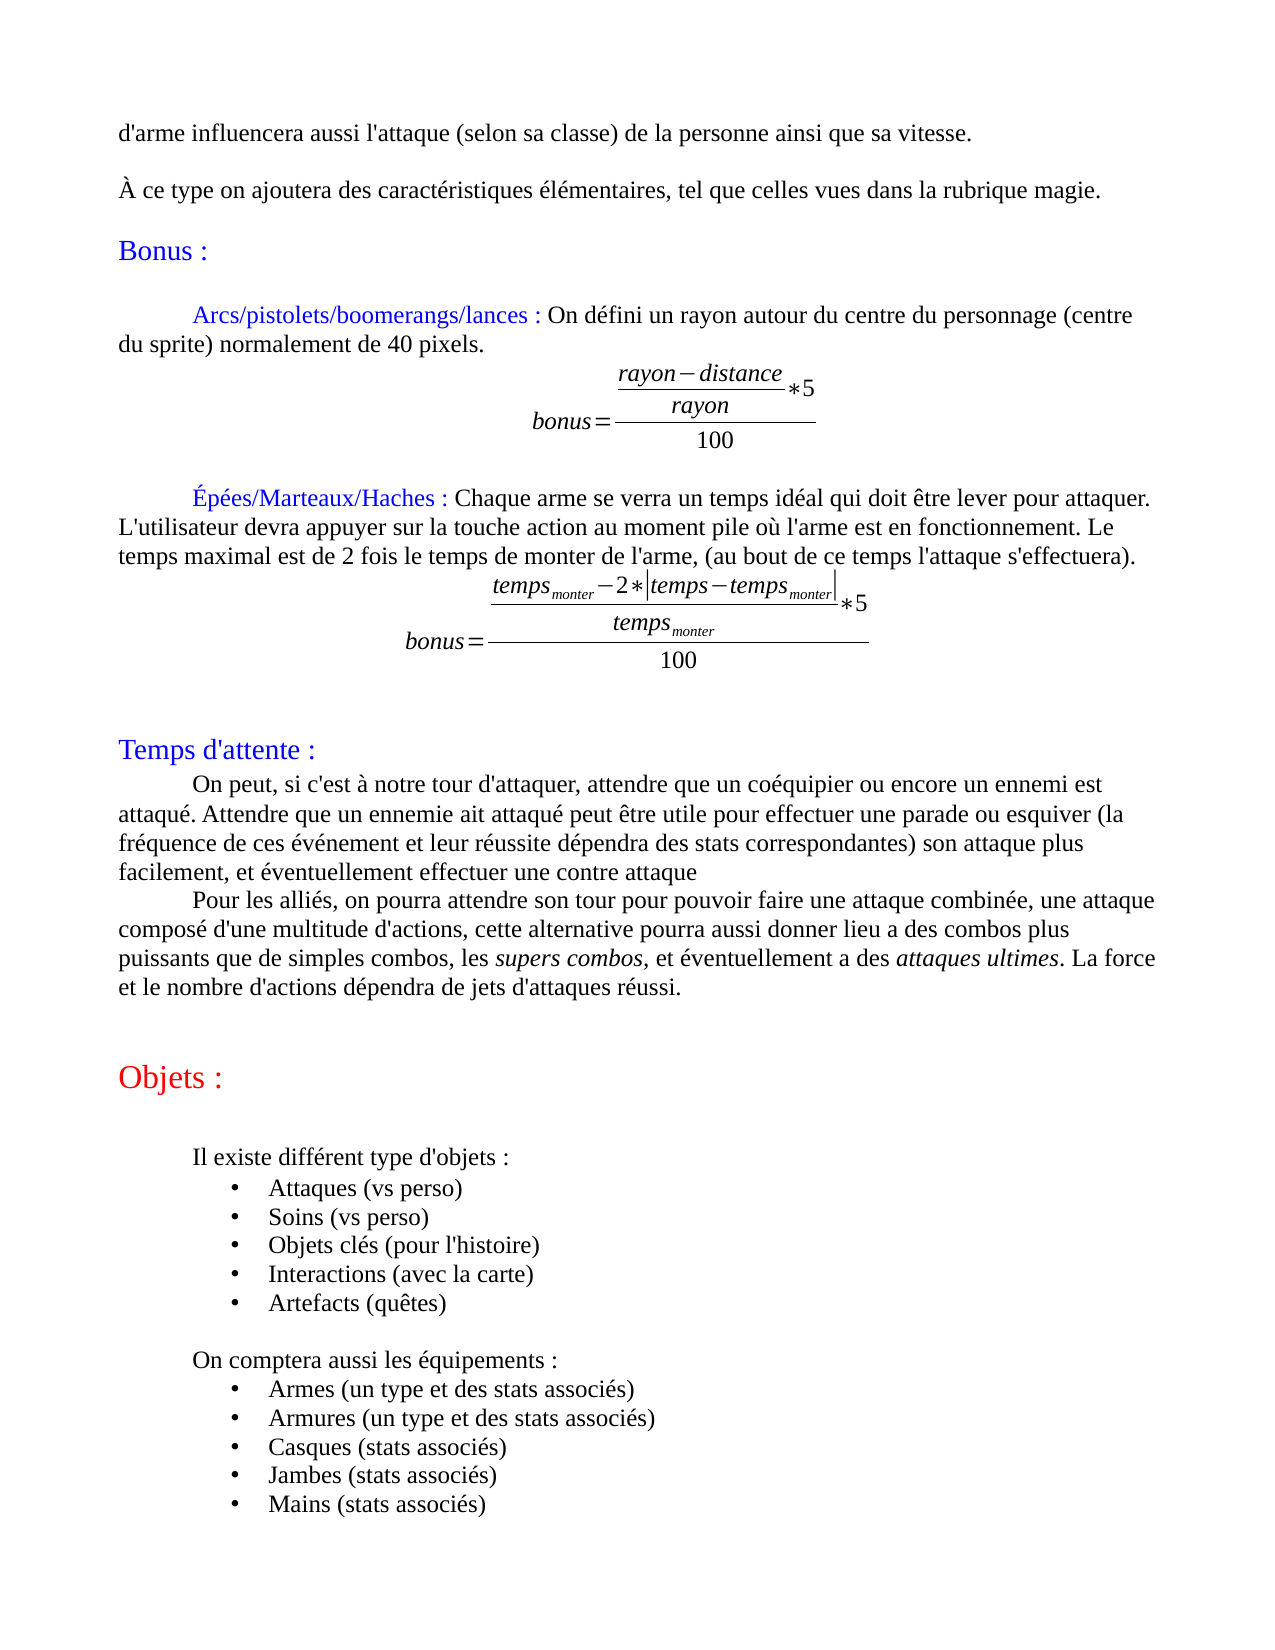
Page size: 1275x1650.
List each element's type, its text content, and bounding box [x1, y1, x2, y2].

list Objets clés (pour l'histoire) [231, 1230, 1157, 1259]
list Armures (un type et des stats associés) [231, 1403, 1157, 1432]
text Épées/Marteaux/Haches : Chaque arme se verra un temps idéal qui doit être lever pour attaquer. L'utilisateur devra appuyer sur la touche action au moment pile où l'arme est en fonctionnement. Le temps maximal est de 2 fois le temps de monter de l'arme, (au bout de ce temps l'attaque s'effectuera). [118, 483, 1157, 570]
text On comptera aussi les équipements : [118, 1345, 1157, 1374]
text À ce type on ajoutera des caractéristiques élémentaires, tel que celles vues dans la rubrique magie. [118, 176, 1157, 204]
text Bonus : [118, 233, 1157, 267]
list Artefacts (quêtes) [231, 1288, 1157, 1317]
list Interactions (avec la carte) [231, 1259, 1157, 1288]
list Soins (vs perso) [231, 1202, 1157, 1230]
text Arcs/pistolets/boomerangs/lances : On défini un rayon autour du centre du personnage (centre du sprite) normalement de 40 pixels. [118, 300, 1157, 358]
list Mains (stats associés) [231, 1489, 1157, 1518]
list Armes (un type et des stats associés) [231, 1374, 1157, 1403]
text Temps d'attente : [118, 732, 1157, 766]
text On peut, si c'est à notre tour d'attaquer, attendre que un coéquipier ou encore un ennemi est attaqué. Attendre que un ennemie ait attaqué peut être utile pour effectuer une parade ou esquiver (la fréquence de ces événement et leur réussite dépendra des stats correspondantes) son attaque plus facilement, et éventuellement effectuer une contre attaque [118, 766, 1157, 885]
text Pour les alliés, on pourra attendre son tour pour pouvoir faire une attaque combinée, une attaque composé d'une multitude d'actions, cette alternative pourra aussi donner lieu a des combos plus puissants que de simples combos, les supers combos, et éventuellement a des attaques ultimes. La force et le nombre d'actions dépendra de jets d'attaques réussi. [118, 885, 1157, 1000]
list Attaques (vs perso) [231, 1173, 1157, 1202]
text Il existe différent type d'objets : [118, 1134, 1157, 1173]
list Casques (stats associés) [231, 1432, 1157, 1460]
list Jambes (stats associés) [231, 1460, 1157, 1489]
text d'arme influencera aussi l'attaque (selon sa classe) de la personne ainsi que sa vitesse. [118, 118, 1157, 147]
text Objets : [118, 1058, 1157, 1096]
